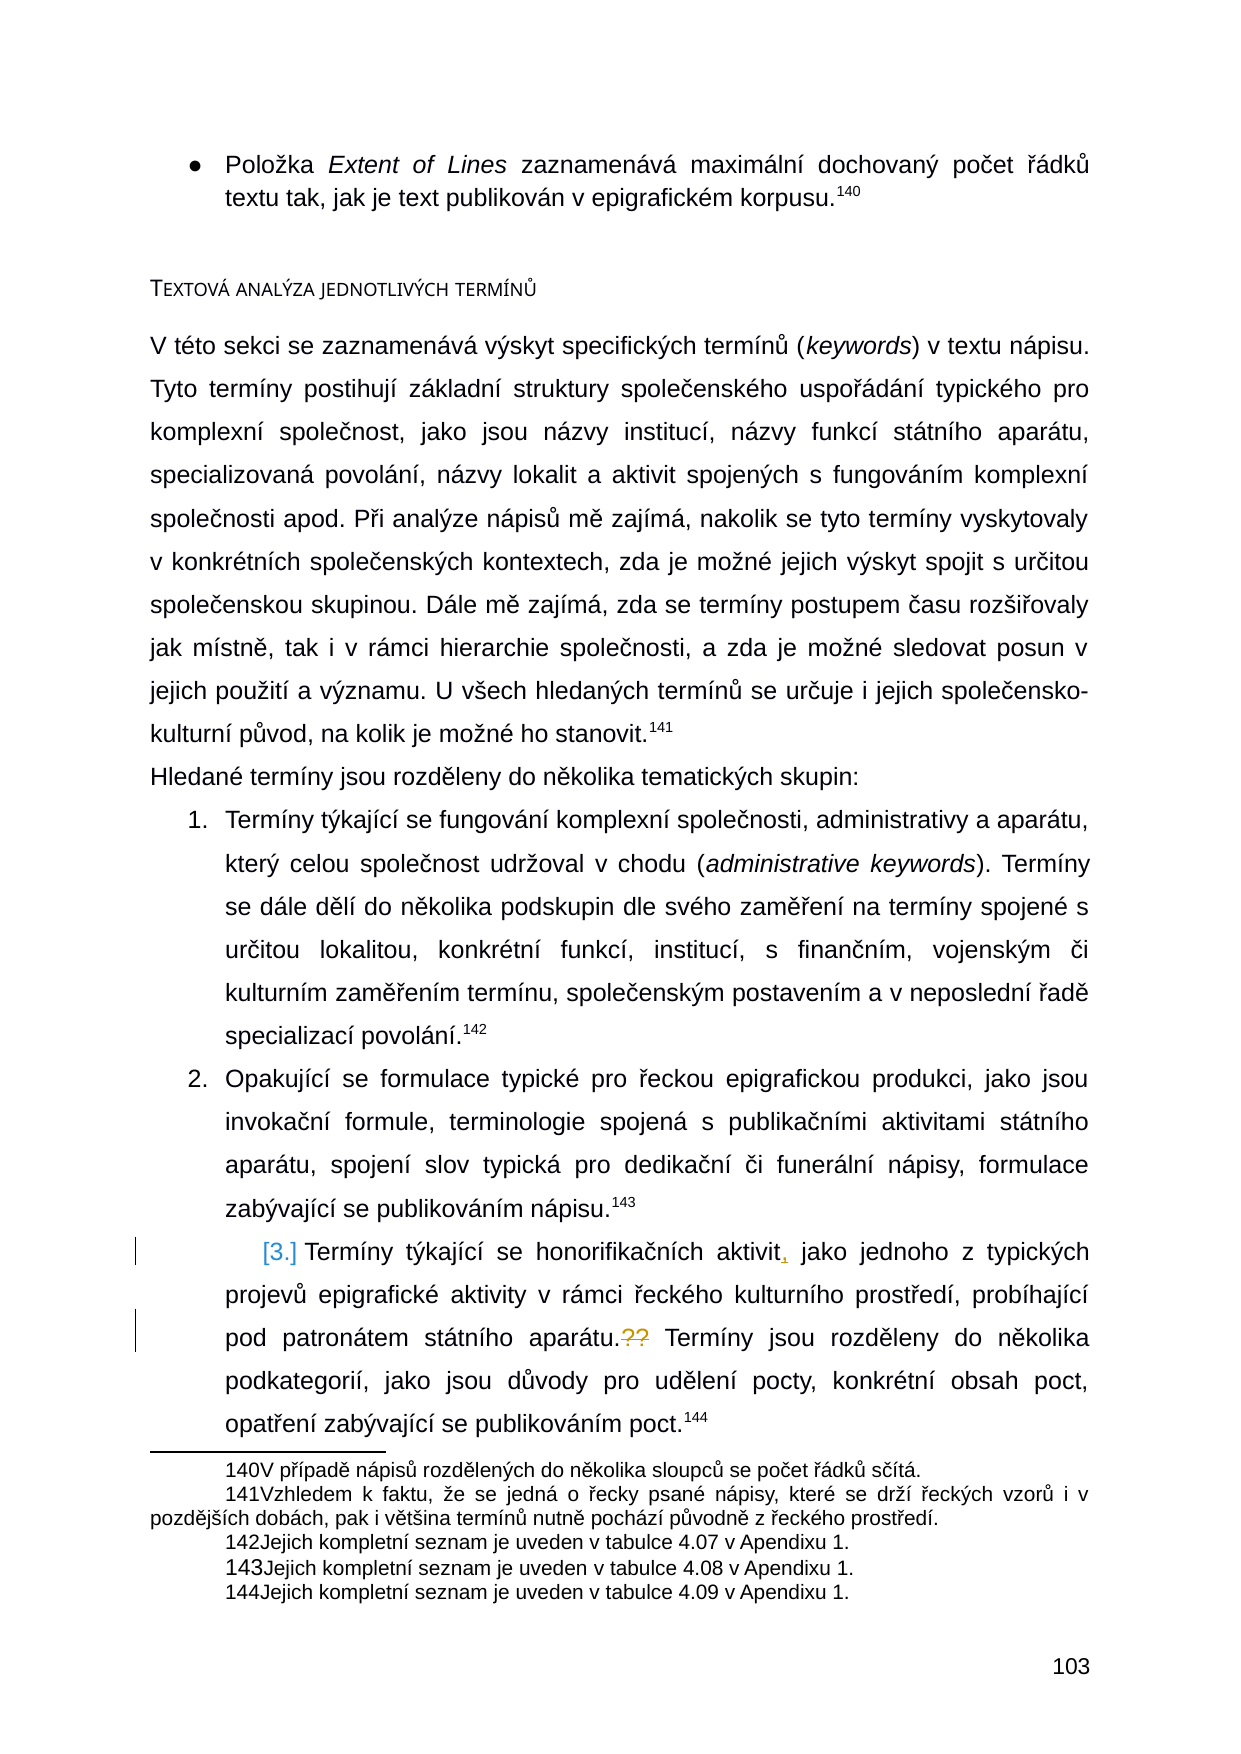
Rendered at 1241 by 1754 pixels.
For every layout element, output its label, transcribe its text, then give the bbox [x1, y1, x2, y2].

list Termíny týkající se fungování komplexní společnosti, administrativy a aparátu, který celou společnost udržoval v chodu (administrative keywords). Termíny se dále dělí do několika podskupin dle svého zaměření na termíny spojené s určitou lokalitou, konkrétní funkcí, institucí, s finančním, vojenským či kulturním zaměřením termínu, společenským postavením a v neposlední řadě specializací povolání. [187, 805, 1090, 1050]
text Vzhledem k faktu, že se jedná o řecky psané nápisy, které se drží řeckých vzorů i v pozdějších dobách, pak i většina termínů nutně pochází původně z řeckého prostředí. [150, 1482, 1090, 1530]
list Opakující se formulace typické pro řeckou epigrafickou produkci, jako jsou invokační formule, terminologie spojená s publikačními aktivitami státního aparátu, spojení slov typická pro dedikační či funerální nápisy, formulace zabývající se publikováním nápisu. [187, 1064, 1090, 1222]
list Jejich kompletní seznam je uveden v tabulce 4.07 v Apendixu 1. [150, 1530, 1090, 1554]
list V případě nápisů rozdělených do několika sloupců se počet řádků sčítá. [150, 1458, 1090, 1482]
text V této sekci se zaznamenává výskyt specifických termínů (keywords) v textu nápisu. Tyto termíny postihují základní struktury společenského uspořádání typického pro komplexní společnost, jako jsou názvy institucí, názvy funkcí státního aparátu, specializovaná povolání, názvy lokalit a aktivit spojených s fungováním komplexní společnosti apod. Při analýze nápisů mě zajímá, nakolik se tyto termíny vyskytovaly v konkrétních společenských kontextech, zda je možné jejich výskyt spojit s určitou společenskou skupinou. Dále mě zajímá, zda se termíny postupem času rozšiřovaly jak místně, tak i v rámci hierarchie společnosti, a zda je možné sledovat posun v jejich použití a významu. U všech hledaných termínů se určuje i jejich společensko-kulturní původ, na kolik je možné ho stanovit. [150, 331, 1090, 748]
text Hledané termíny jsou rozděleny do několika tematických skupin: [150, 762, 1090, 791]
list Položka Extent of Lines zaznamenává maximální dochovaný počet řádků textu tak, jak je text publikován v epigrafickém korpusu. [187, 150, 1090, 212]
list Jejich kompletní seznam je uveden v tabulce 4.09 v Apendixu 1. [150, 1580, 1090, 1604]
list Termíny týkající se honorifikačních aktivit, jako jednoho z typických projevů epigrafické aktivity v rámci řeckého kulturního prostředí, probíhající pod patronátem státního aparátu. Termíny jsou rozděleny do několika podkategorií, jako jsou důvody pro udělení pocty, konkrétní obsah poct, opatření zabývající se publikováním poct. [225, 1237, 1090, 1438]
subtitle Textová analýza jednotlivých termínů [150, 272, 1090, 303]
list Jejich kompletní seznam je uveden v tabulce 4.08 v Apendixu 1. [150, 1554, 1090, 1580]
